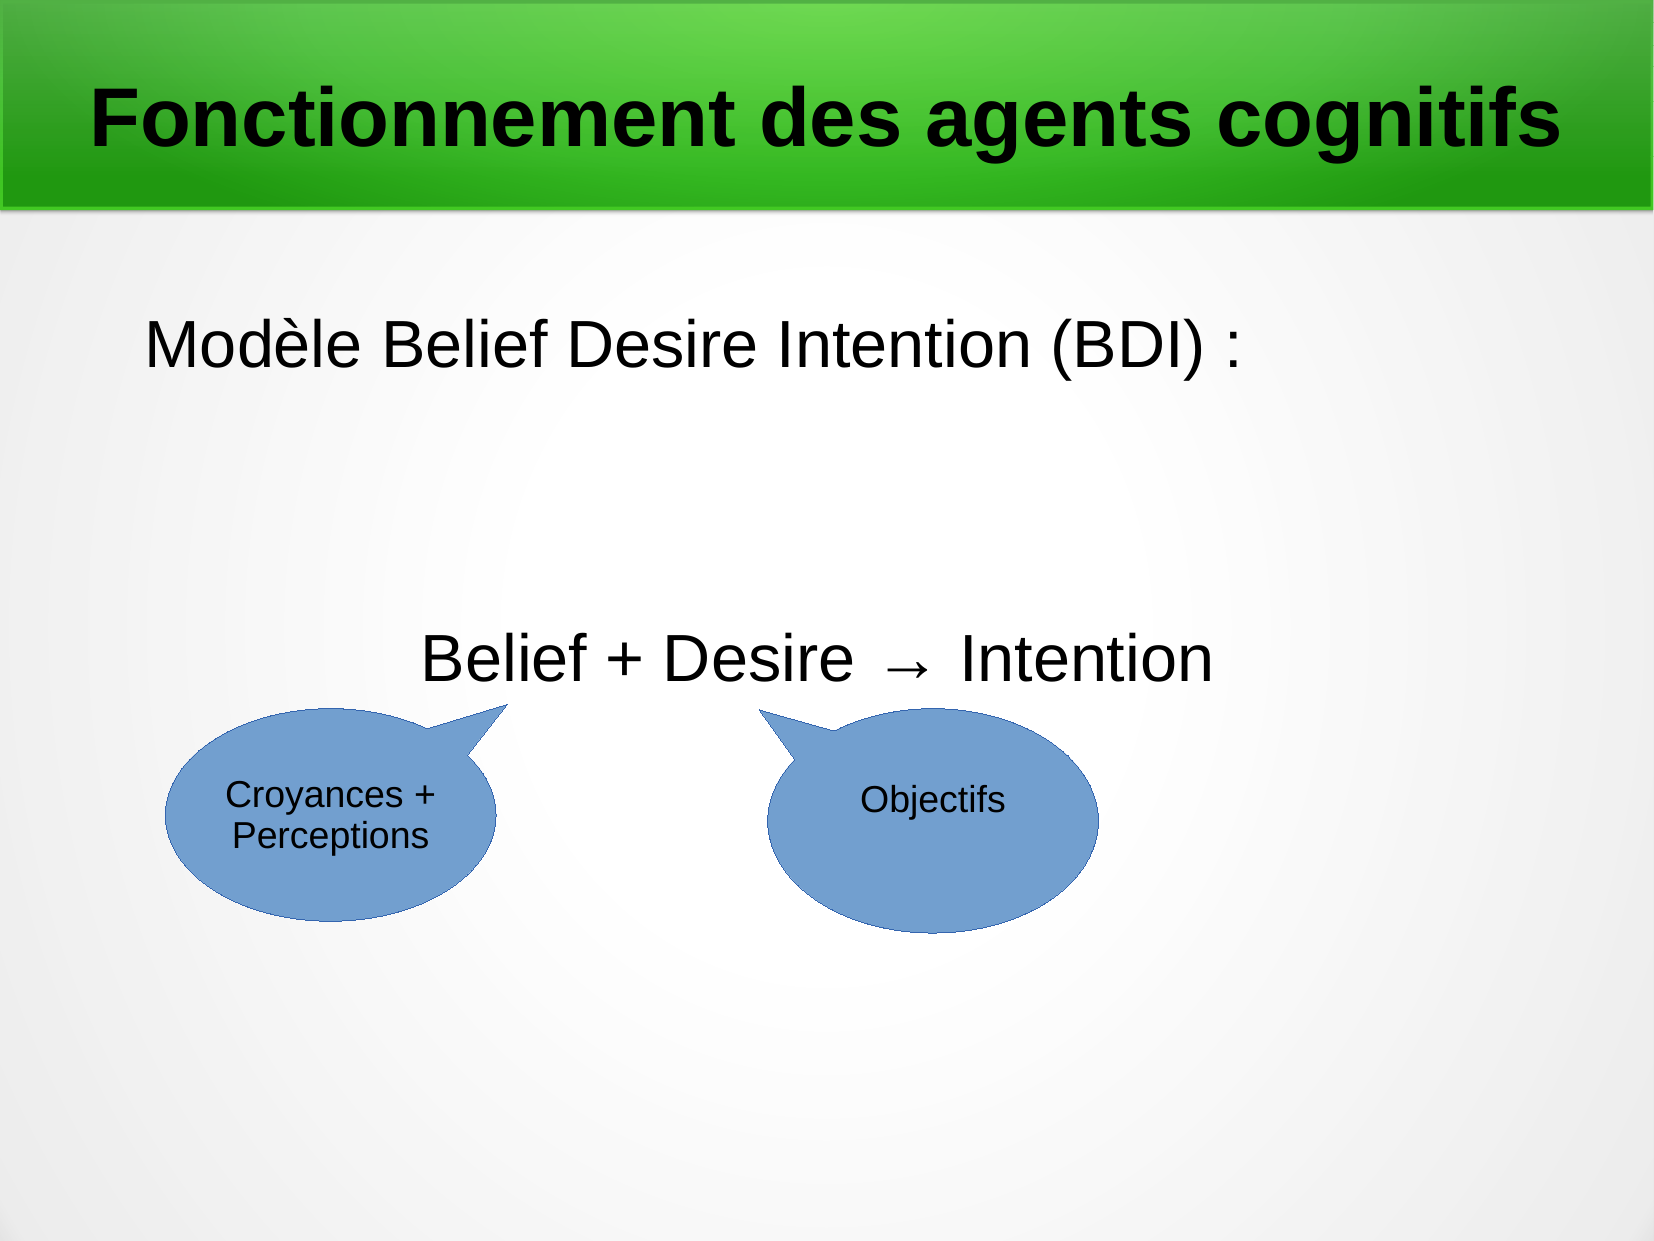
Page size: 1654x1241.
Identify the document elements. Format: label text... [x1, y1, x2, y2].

title Fonctionnement des agents cognitifs [82, 47, 1571, 189]
subtitle Belief + Desire → Intention [82, 299, 1571, 1019]
text_box Modèle Belief Desire Intention (BDI) : [129, 299, 1512, 389]
text_box Croyances + Perceptions [165, 704, 508, 922]
text_box Objectifs [759, 708, 1099, 934]
